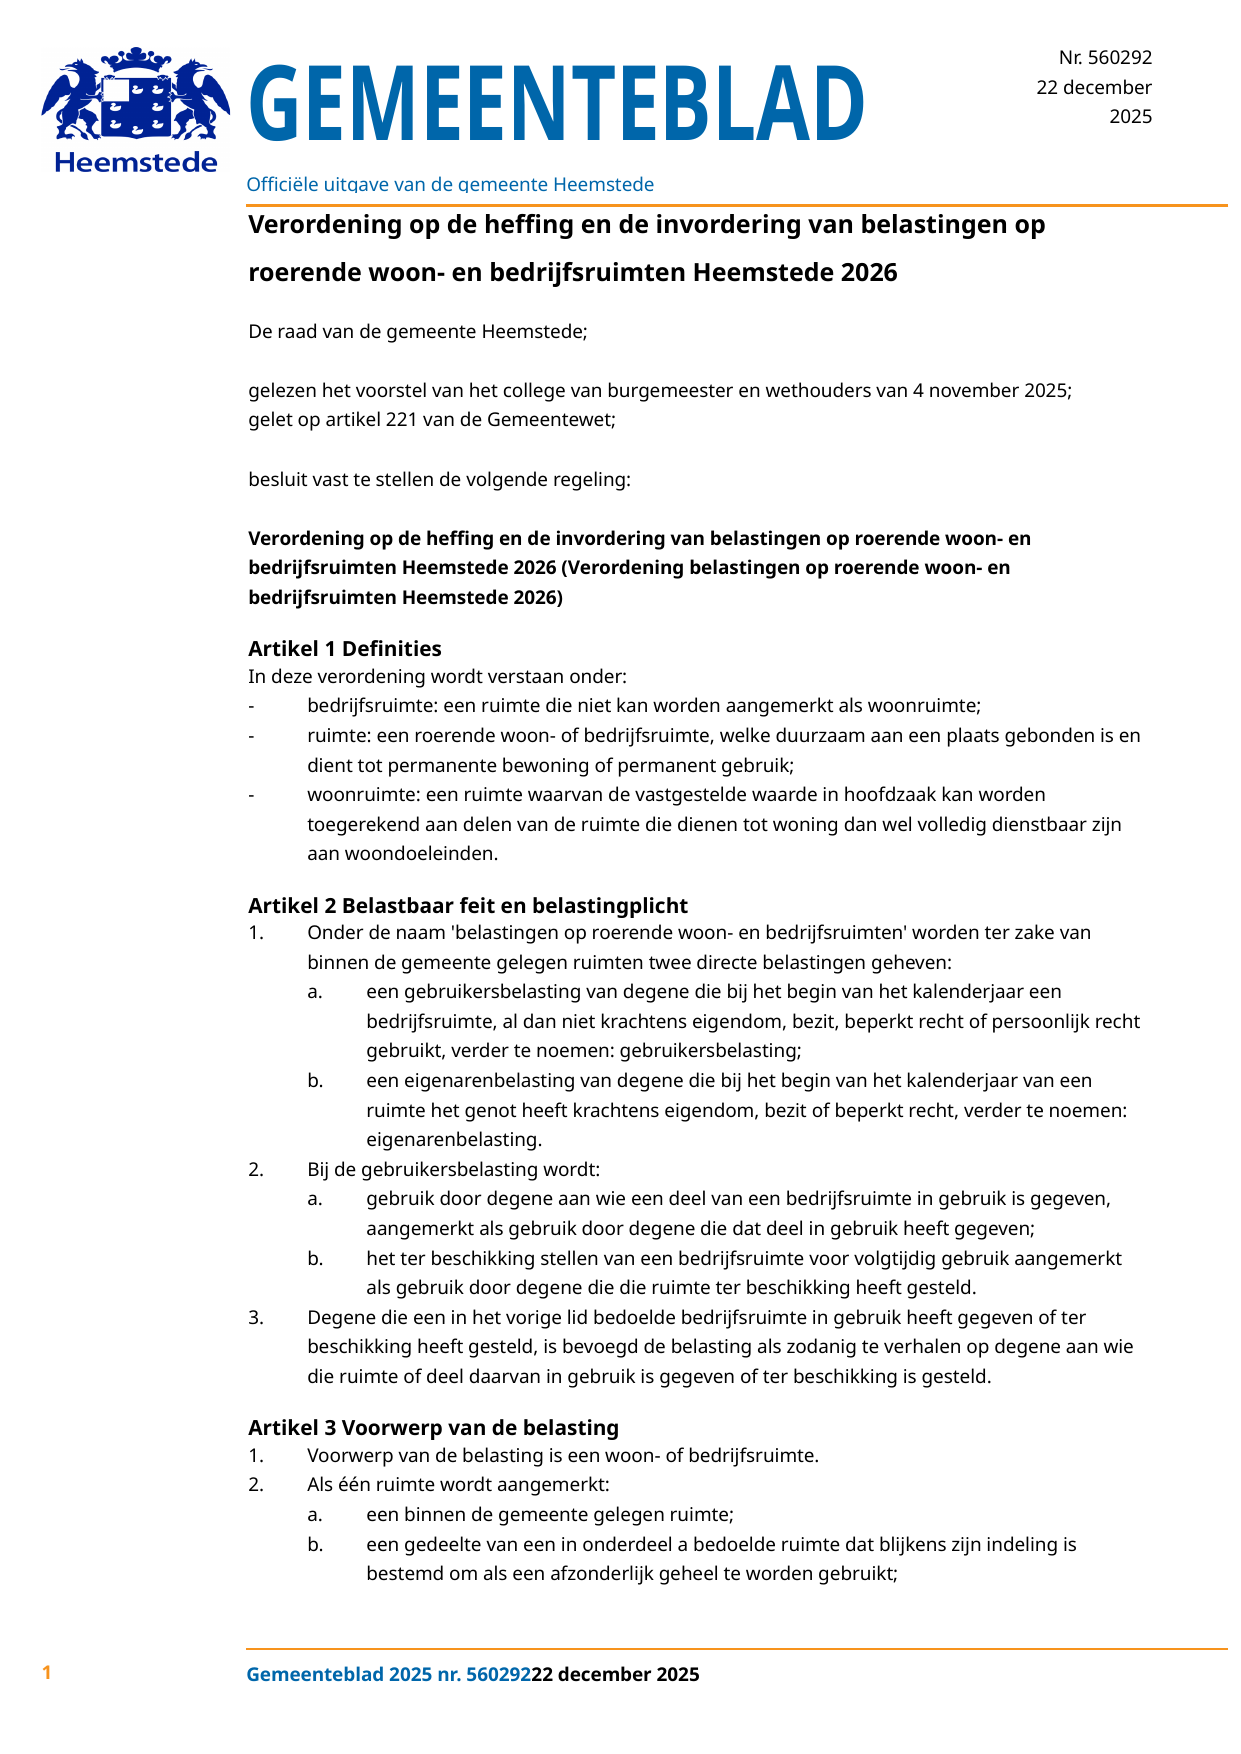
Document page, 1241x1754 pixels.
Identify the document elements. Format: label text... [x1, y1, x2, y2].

text Artikel 1 Definities [248, 634, 1152, 663]
list Onder de naam 'belastingen op roerende woon- en bedrijfsruimten' worden ter zake van binnen de gemeente gelegen ruimten twee directe belastingen geheven: [248, 919, 1152, 975]
text Artikel 3 Voorwerp van de belasting [248, 1413, 1152, 1442]
list gebruik door degene aan wie een deel van een bedrijfsruimte in gebruik is gegeven, aangemerkt als gebruik door degene die dat deel in gebruik heeft gegeven; [307, 1186, 1152, 1241]
list woonruimte: een ruimte waarvan de vastgestelde waarde in hoofdzaak kan worden toegerekend aan delen van de ruimte die dienen tot woning dan wel volledig dienstbaar zijn aan woondoeleinden. [248, 781, 1152, 866]
text gelezen het voorstel van het college van burgemeester en wethouders van 4 november 2025; [248, 377, 1152, 403]
text In deze verordening wordt verstaan onder: [248, 663, 1152, 689]
list Bij de gebruikersbelasting wordt: [248, 1156, 1152, 1182]
text Verordening op de heffing en de invordering van belastingen op roerende woon- en bedrijfsruimten Heemstede 2026 (Verordening belastingen op roerende woon- en bedrijfsruimten Heemstede 2026) [248, 525, 1152, 610]
list Voorwerp van de belasting is een woon- of bedrijfsruimte. [248, 1442, 1152, 1468]
text besluit vast te stellen de volgende regeling: [248, 466, 1152, 492]
list een binnen de gemeente gelegen ruimte; [307, 1501, 1152, 1527]
picture [41, 47, 231, 172]
list ruimte: een roerende woon- of bedrijfsruimte, welke duurzaam aan een plaats gebonden is en dient tot permanente bewoning of permanent gebruik; [248, 722, 1152, 777]
list Degene die een in het vorige lid bedoelde bedrijfsruimte in gebruik heeft gegeven of ter beschikking heeft gesteld, is bevoegd de belasting als zodanig te verhalen op degene aan wie die ruimte of deel daarvan in gebruik is gegeven of ter beschikking is gesteld. [248, 1304, 1152, 1389]
list een eigenarenbelasting van degene die bij het begin van het kalenderjaar van een ruimte het genot heeft krachtens eigendom, bezit of beperkt recht, verder te noemen: eigenarenbelasting. [307, 1067, 1152, 1152]
text De raad van de gemeente Heemstede; [248, 318, 1152, 344]
text Verordening op de heffing en de invordering van belastingen op roerende woon- en bedrijfsruimten Heemstede 2026 [248, 207, 1152, 288]
text Artikel 2 Belastbaar feit en belastingplicht [248, 891, 1152, 919]
list Als één ruimte wordt aangemerkt: [248, 1472, 1152, 1497]
list een gedeelte van een in onderdeel a bedoelde ruimte dat blijkens zijn indeling is bestemd om als een afzonderlijk geheel te worden gebruikt; [307, 1531, 1152, 1586]
list een gebruikersbelasting van degene die bij het begin van het kalenderjaar een bedrijfsruimte, al dan niet krachtens eigendom, bezit, beperkt recht of persoonlijk recht gebruikt, verder te noemen: gebruikersbelasting; [307, 978, 1152, 1063]
list bedrijfsruimte: een ruimte die niet kan worden aangemerkt als woonruimte; [248, 693, 1152, 718]
text gelet op artikel 221 van de Gemeentewet; [248, 407, 1152, 432]
list het ter beschikking stellen van een bedrijfsruimte voor volgtijdig gebruik aangemerkt als gebruik door degene die die ruimte ter beschikking heeft gesteld. [307, 1245, 1152, 1300]
